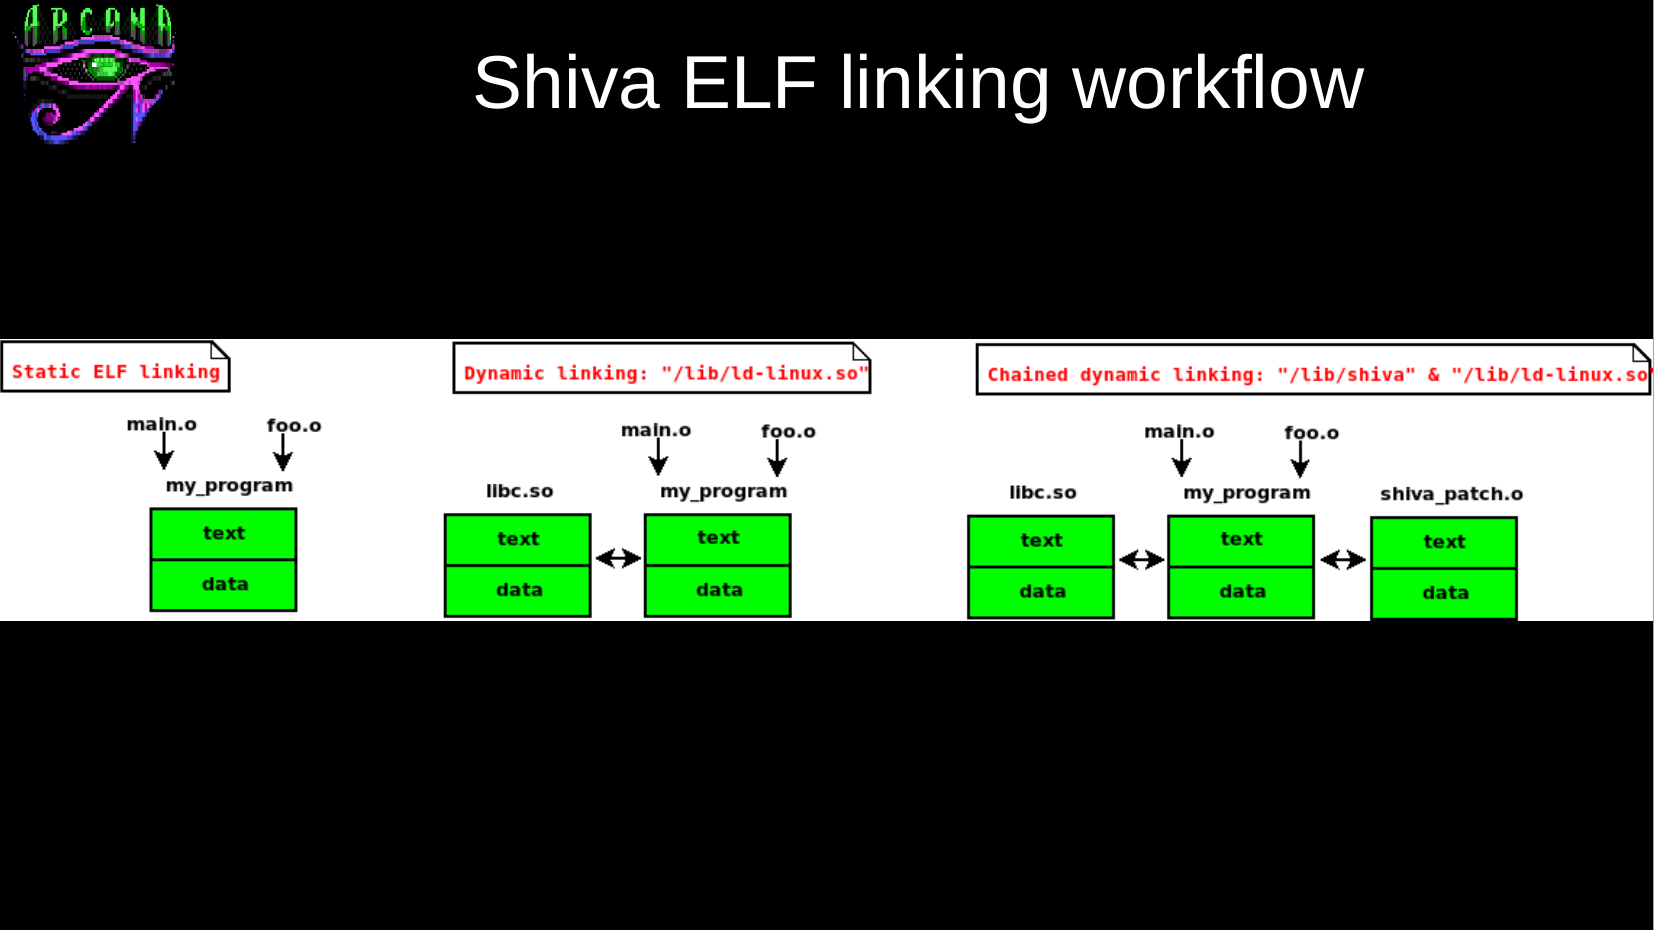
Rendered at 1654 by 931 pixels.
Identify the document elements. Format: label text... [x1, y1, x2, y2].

picture [5, 1, 188, 151]
picture [0, 339, 1653, 621]
text_box Shiva ELF linking workflow [457, 33, 1381, 133]
